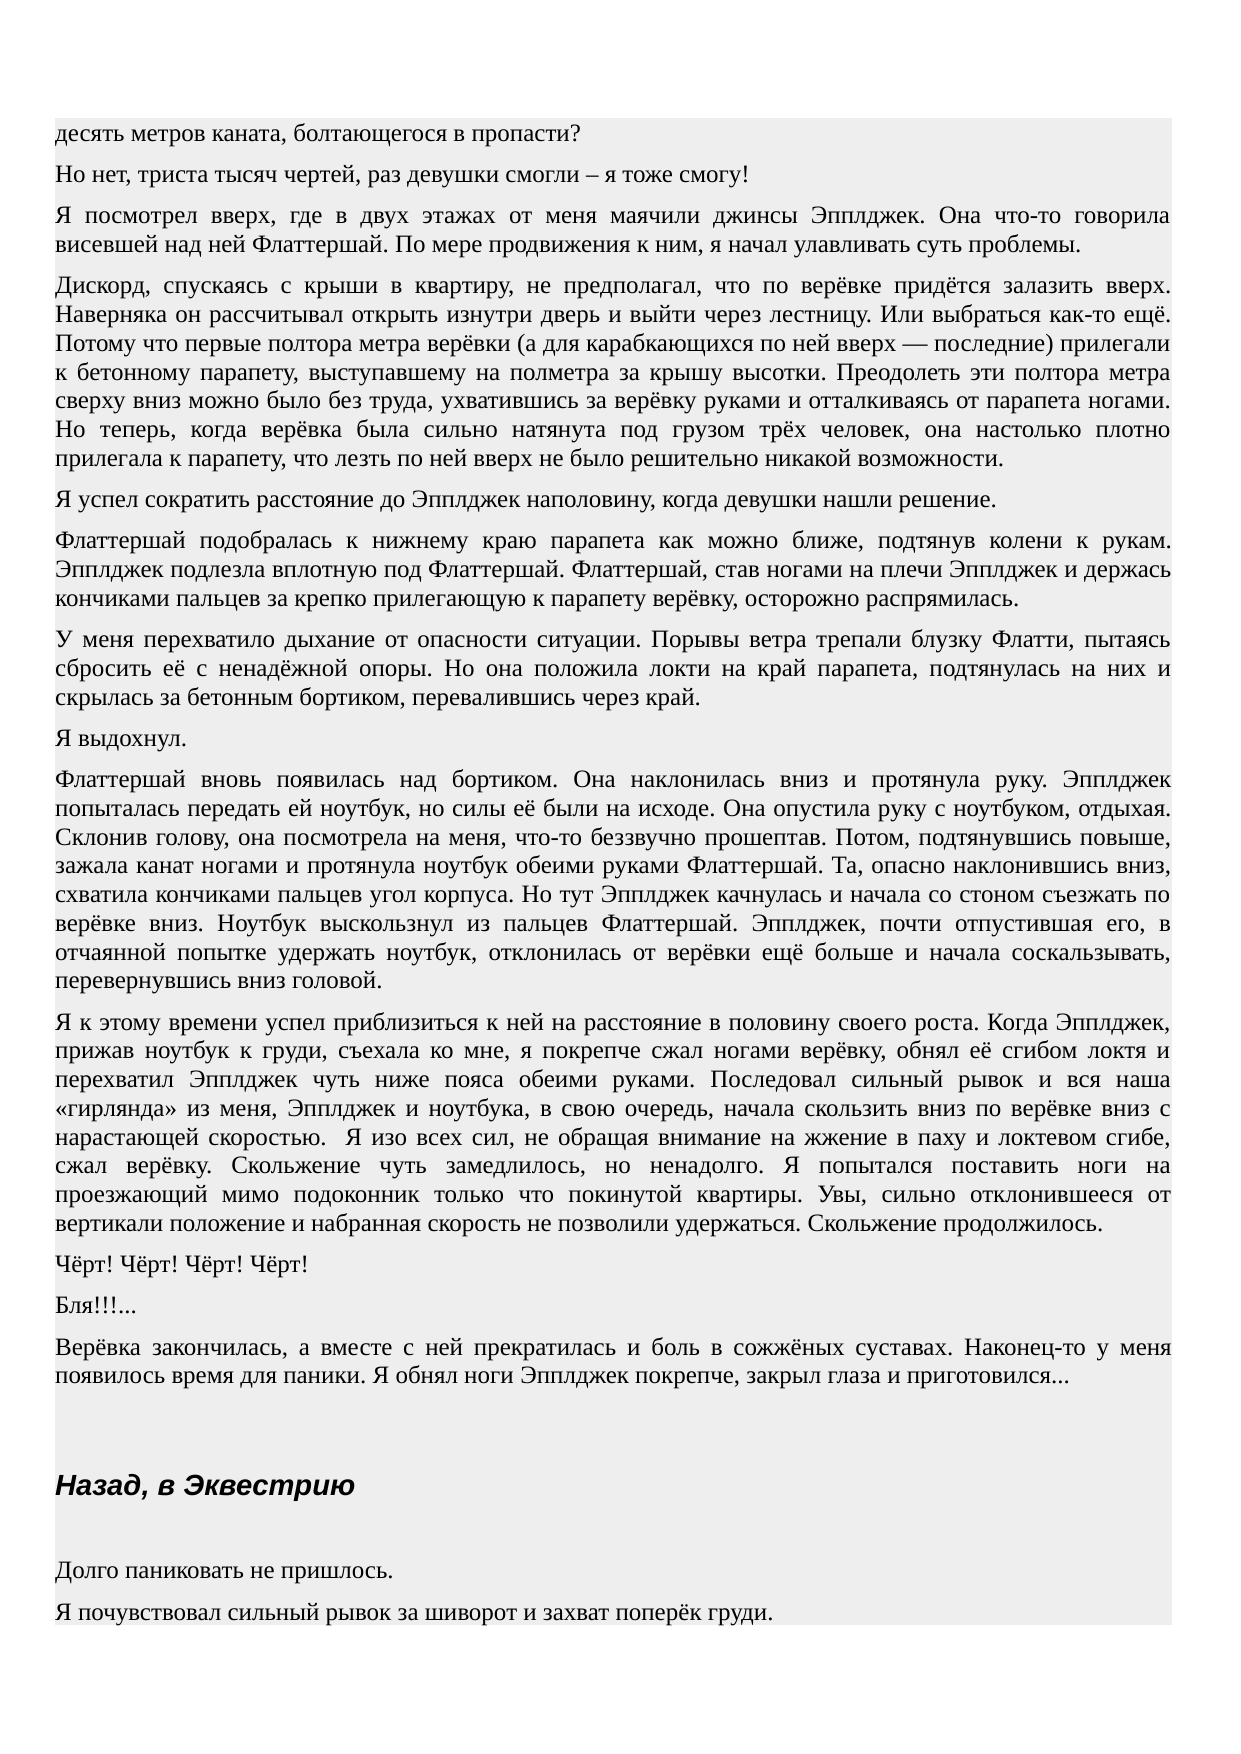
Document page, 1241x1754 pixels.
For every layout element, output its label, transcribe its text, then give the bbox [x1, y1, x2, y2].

text десять метров каната, болтающегося в пропасти? [55, 118, 1172, 147]
text Бля!!!... [55, 1291, 1172, 1319]
text Я почувствовал сильный рывок за шиворот и захват поперёк груди. [55, 1597, 1172, 1625]
text Я к этому времени успел приблизиться к ней на расстояние в половину своего роста. Когда Эпплджек, прижав ноутбук к груди, съехала ко мне, я покрепче сжал ногами верёвку, обнял её сгибом локтя и перехватил Эпплджек чуть ниже пояса обеими руками. Последовал сильный рывок и вся наша «гирлянда» из меня, Эпплджек и ноутбука, в свою очередь, начала скользить вниз по верёвке вниз с нарастающей скоростью. Я изо всех сил, не обращая внимание на жжение в паху и локтевом сгибе, сжал верёвку. Скольжение чуть замедлилось, но ненадолго. Я попытался поставить ноги на проезжающий мимо подоконник только что покинутой квартиры. Увы, сильно отклонившееся от вертикали положение и набранная скорость не позволили удержаться. Скольжение продолжилось. [55, 1007, 1172, 1237]
text Я выдохнул. [55, 723, 1172, 752]
text Я успел сократить расстояние до Эпплджек наполовину, когда девушки нашли решение. [55, 484, 1172, 513]
text Флаттершай подобралась к нижнему краю парапета как можно ближе, подтянув колени к рукам. Эпплджек подлезла вплотную под Флаттершай. Флаттершай, став ногами на плечи Эпплджек и держась кончиками пальцев за крепко прилегающую к парапету верёвку, осторожно распрямилась. [55, 526, 1172, 612]
text Верёвка закончилась, а вместе с ней прекратилась и боль в сожжёных суставах. Наконец-то у меня появилось время для паники. Я обнял ноги Эпплджек покрепче, закрыл глаза и приготовился... [55, 1332, 1172, 1389]
text Я посмотрел вверх, где в двух этажах от меня маячили джинсы Эпплджек. Она что-то говорила висевшей над ней Флаттершай. По мере продвижения к ним, я начал улавливать суть проблемы. [55, 201, 1172, 258]
subtitle Назад, в Эквестрию [55, 1468, 1172, 1502]
text Но нет, триста тысяч чертей, раз девушки смогли – я тоже смогу! [55, 159, 1172, 188]
text У меня перехватило дыхание от опасности ситуации. Порывы ветра трепали блузку Флатти, пытаясь сбросить её с ненадёжной опоры. Но она положила локти на край парапета, подтянулась на них и скрылась за бетонным бортиком, перевалившись через край. [55, 624, 1172, 711]
text Флаттершай вновь появилась над бортиком. Она наклонилась вниз и протянула руку. Эпплджек попыталась передать ей ноутбук, но силы её были на исходе. Она опустила руку с ноутбуком, отдыхая. Склонив голову, она посмотрела на меня, что-то беззвучно прошептав. Потом, подтянувшись повыше, зажала канат ногами и протянула ноутбук обеими руками Флаттершай. Та, опасно наклонившись вниз, схватила кончиками пальцев угол корпуса. Но тут Эпплджек качнулась и начала со стоном съезжать по верёвке вниз. Ноутбук выскользнул из пальцев Флаттершай. Эпплджек, почти отпустившая его, в отчаянной попытке удержать ноутбук, отклонилась от верёвки ещё больше и начала соскальзывать, перевернувшись вниз головой. [55, 764, 1172, 994]
text Долго паниковать не пришлось. [55, 1555, 1172, 1584]
text Дискорд, спускаясь с крыши в квартиру, не предполагал, что по верёвке придётся залазить вверх. Наверняка он рассчитывал открыть изнутри дверь и выйти через лестницу. Или выбраться как-то ещё. Потому что первые полтора метра верёвки (а для карабкающихся по ней вверх — последние) прилегали к бетонному парапету, выступавшему на полметра за крышу высотки. Преодолеть эти полтора метра сверху вниз можно было без труда, ухватившись за верёвку руками и отталкиваясь от парапета ногами. Но теперь, когда верёвка была сильно натянута под грузом трёх человек, она настолько плотно прилегала к парапету, что лезть по ней вверх не было решительно никакой возможности. [55, 271, 1172, 472]
text Чёрт! Чёрт! Чёрт! Чёрт! [55, 1249, 1172, 1278]
